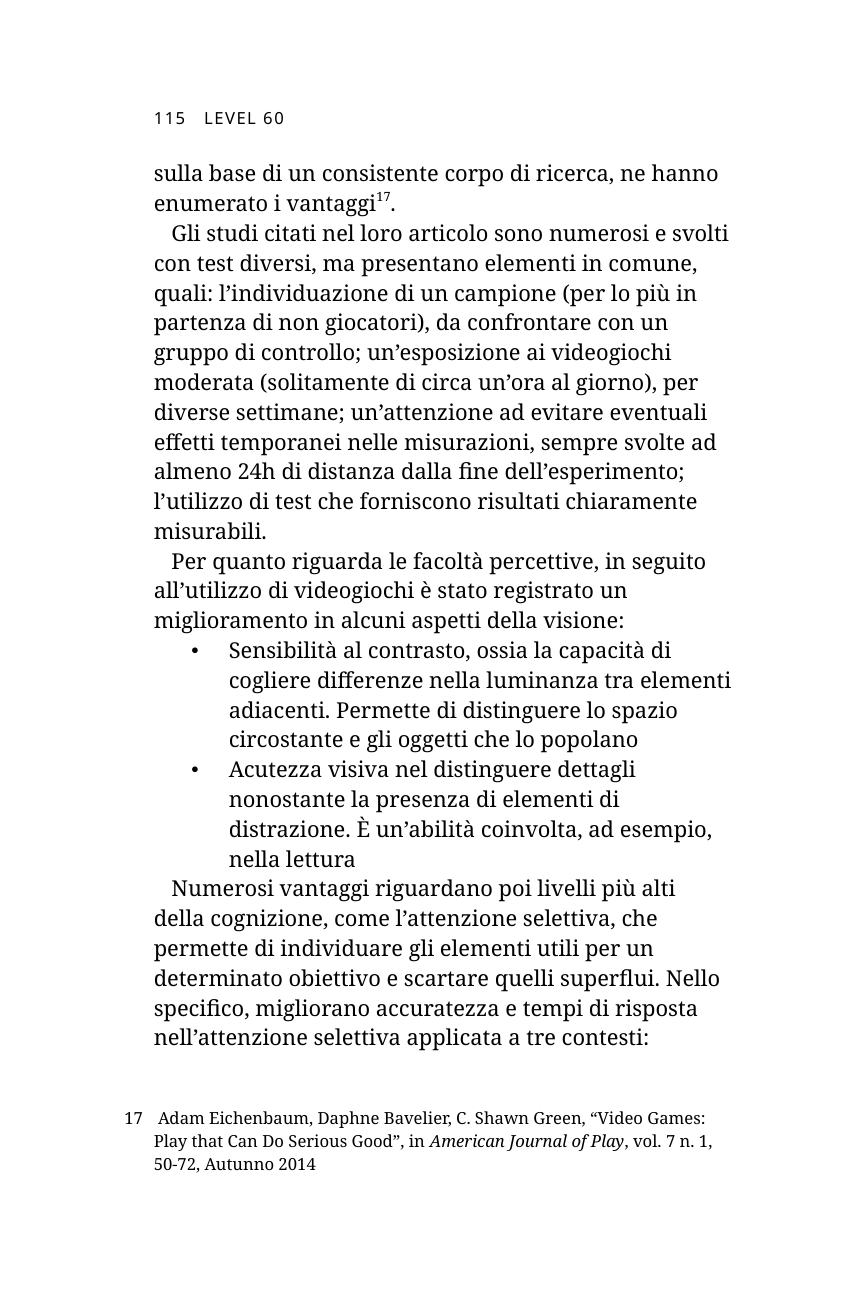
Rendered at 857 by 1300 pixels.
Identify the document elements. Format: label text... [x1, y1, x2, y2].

text Gli studi citati nel loro articolo sono numerosi e svolti con test diversi, ma presentano elementi in comune, quali: l’individuazione di un campione (per lo più in partenza di non giocatori), da confrontare con un gruppo di controllo; un’esposizione ai videogiochi moderata (solitamente di circa un’ora al giorno), per diverse settimane; un’attenzione ad evitare eventuali effetti temporanei nelle misurazioni, sempre svolte ad almeno 24h di distanza dalla fine dell’esperimento; l’utilizzo di test che forniscono risultati chiaramente misurabili. [153, 218, 732, 546]
text Per quanto riguarda le facoltà percettive, in seguito all’utilizzo di videogiochi è stato registrato un miglioramento in alcuni aspetti della visione: [153, 546, 732, 635]
text Adam Eichenbaum, Daphne Bavelier, C. Shawn Green, “Video Games: Play that Can Do Serious Good”, in American Journal of Play, vol. 7 n. 1, 50-72, Autunno 2014 [124, 1107, 732, 1175]
text sulla base di un consistente corpo di ricerca, ne hanno enumerato i vantaggi. [153, 158, 732, 218]
text Numerosi vantaggi riguardano poi livelli più alti della cognizione, come l’attenzione selettiva, che permette di individuare gli elementi utili per un determinato obiettivo e scartare quelli superflui. Nello specifico, migliorano accuratezza e tempi di risposta nell’attenzione selettiva applicata a tre contesti: [153, 873, 732, 1052]
list Sensibilità al contrasto, ossia la capacità di cogliere differenze nella luminanza tra elementi adiacenti. Permette di distinguere lo spazio circostante e gli oggetti che lo popolano [191, 635, 732, 754]
list Acutezza visiva nel distinguere dettagli nonostante la presenza di elementi di distrazione. È un’abilità coinvolta, ad esempio, nella lettura [191, 754, 732, 873]
